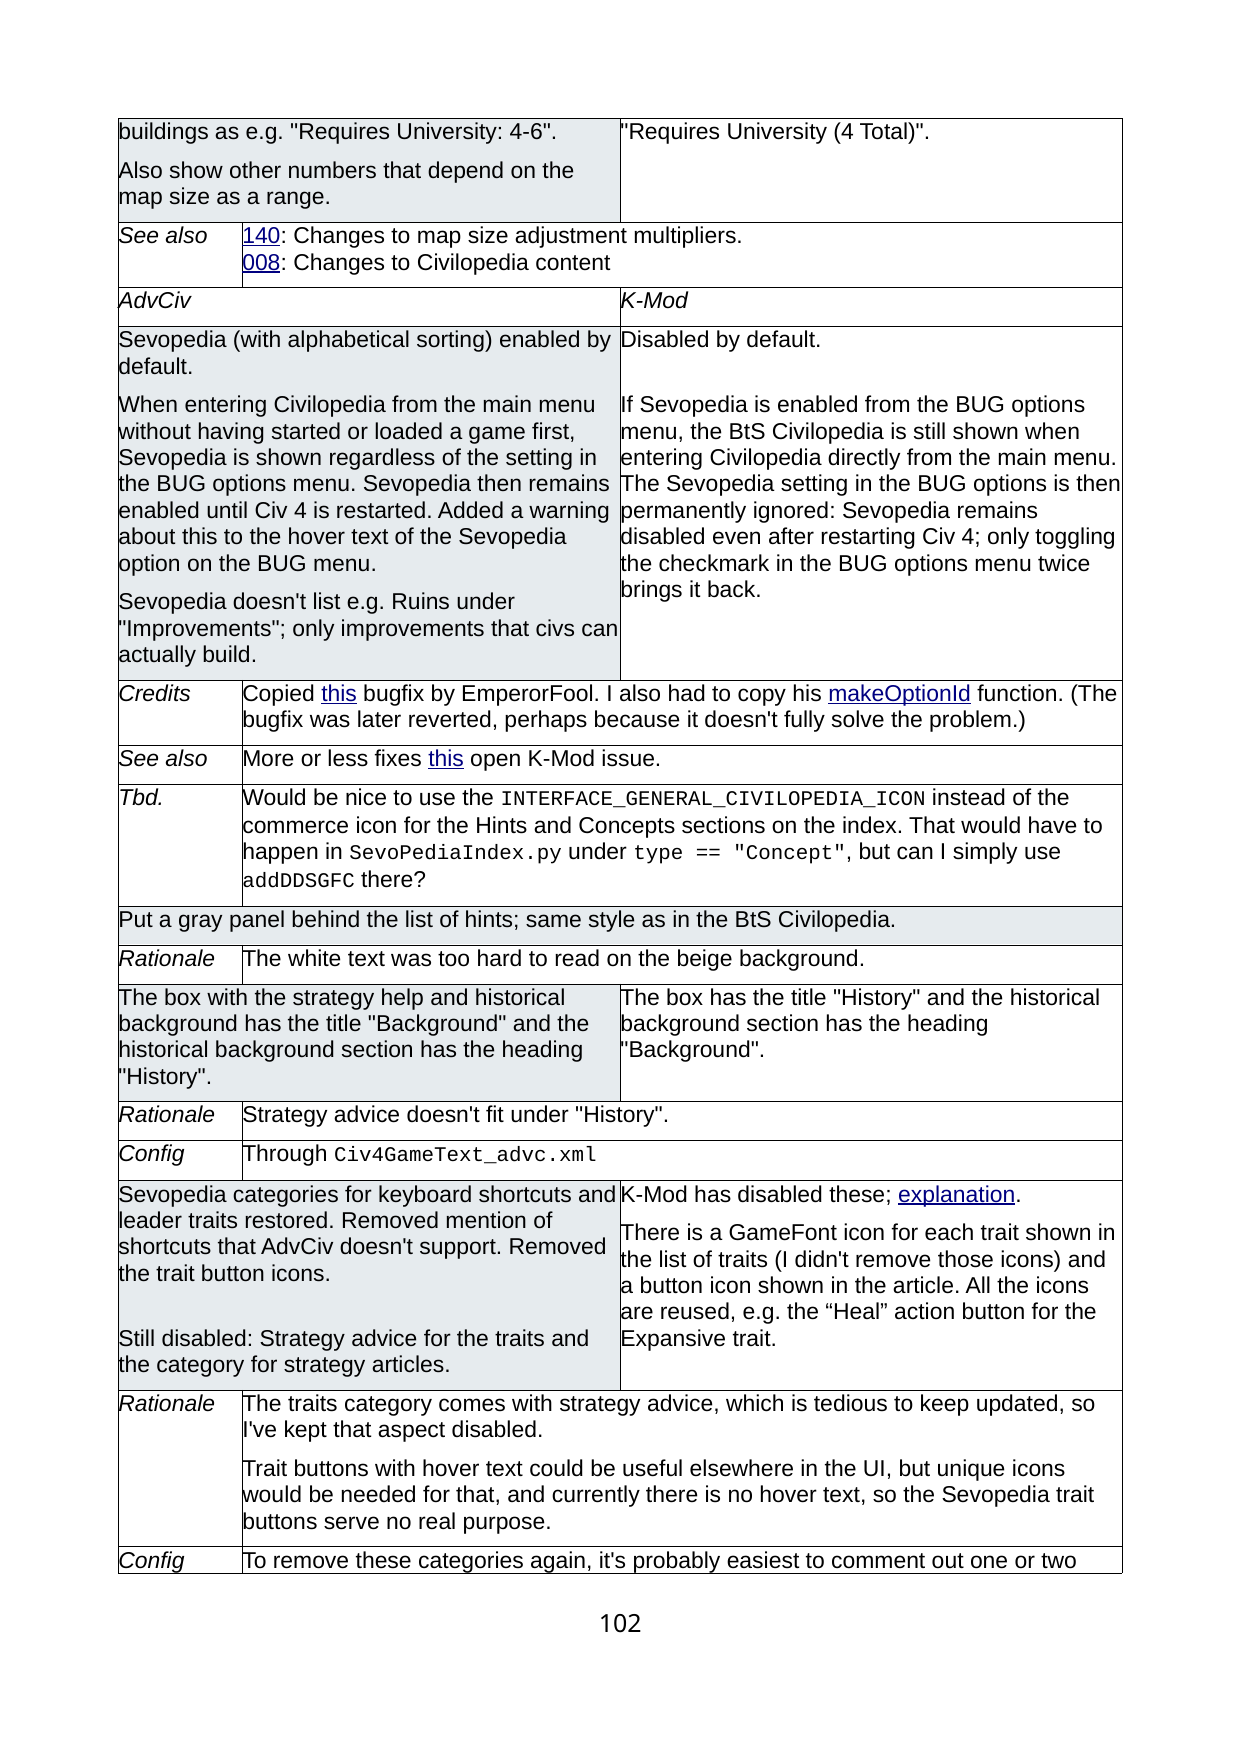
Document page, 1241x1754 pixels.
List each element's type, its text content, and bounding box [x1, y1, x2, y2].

table_cell Sevopedia (with alphabetical sorting) enabled by default. When entering Civilopedia from the main menu without having started or loaded a game first, Sevopedia is shown regardless of the setting in the BUG options menu. Sevopedia then remains enabled until Civ 4 is restarted. Added a warning about this to the hover text of the Sevopedia option on the BUG menu. Sevopedia doesn't list e.g. Ruins under "Improvements"; only improvements that civs can actually build. [119, 327, 620, 680]
table_cell buildings as e.g. "Requires University: 4-6". Also show other numbers that depend on the map size as a range. [119, 119, 620, 222]
table_cell Sevopedia categories for keyboard shortcuts and leader traits restored. Removed mention of shortcuts that AdvCiv doesn't support. Removed the trait button icons. Still disabled: Strategy advice for the traits and the category for strategy articles. [119, 1181, 620, 1390]
table_cell The white text was too hard to read on the beige background. [243, 946, 1122, 983]
table_cell K-Mod has disabled these; explanation. There is a GameFont icon for each trait shown in the list of traits (I didn't remove those icons) and a button icon shown in the article. All the icons are reused, e.g. the “Heal” action button for the Expansive trait. [621, 1181, 1122, 1390]
table_cell Strategy advice doesn't fit under "History". [243, 1102, 1122, 1140]
table_cell Rationale [119, 1391, 242, 1546]
table_cell To remove these categories again, it's probably easiest to comment out one or two [243, 1547, 1122, 1573]
table_cell Tbd. [119, 785, 242, 906]
table_cell K-Mod [621, 288, 1122, 326]
table_cell AdvCiv [119, 288, 620, 326]
table_cell The box has the title "History" and the historical background section has the heading "Background". [621, 985, 1122, 1101]
table_cell "Requires University (4 Total)". [621, 119, 1122, 222]
table_cell Copied this bugfix by EmperorFool. I also had to copy his makeOptionId function. (The bugfix was later reverted, perhaps because it doesn't fully solve the problem.) [243, 681, 1122, 745]
table_cell Config [119, 1141, 242, 1180]
table_cell 140: Changes to map size adjustment multipliers. 008: Changes to Civilopedia content [243, 223, 1122, 287]
table_cell Rationale [119, 946, 242, 983]
table_cell The traits category comes with strategy advice, which is tedious to keep updated, so I've kept that aspect disabled. Trait buttons with hover text could be useful elsewhere in the UI, but unique icons would be needed for that, and currently there is no hover text, so the Sevopedia trait buttons serve no real purpose. [243, 1391, 1122, 1546]
table_cell More or less fixes this open K-Mod issue. [243, 746, 1122, 784]
table_cell Disabled by default. If Sevopedia is enabled from the BUG options menu, the BtS Civilopedia is still shown when entering Civilopedia directly from the main menu. The Sevopedia setting in the BUG options is then permanently ignored: Sevopedia remains disabled even after restarting Civ 4; only toggling the checkmark in the BUG options menu twice brings it back. [621, 327, 1122, 680]
table_cell See also [119, 223, 242, 287]
table_cell Credits [119, 681, 242, 745]
table_cell See also [119, 746, 242, 784]
table_cell Rationale [119, 1102, 242, 1140]
table_cell Would be nice to use the INTERFACE_GENERAL_CIVILOPEDIA_ICON instead of the commerce icon for the Hints and Concepts sections on the index. That would have to happen in SevoPediaIndex.py under type == "Concept", but can I simply use addDDSGFC there? [243, 785, 1122, 906]
table_cell Put a gray panel behind the list of hints; same style as in the BtS Civilopedia. [119, 907, 1122, 944]
table_cell Through Civ4GameText_advc.xml [243, 1141, 1122, 1180]
table_cell The box with the strategy help and historical background has the title "Background" and the historical background section has the heading "History". [119, 985, 620, 1101]
table_cell Config [119, 1547, 242, 1573]
